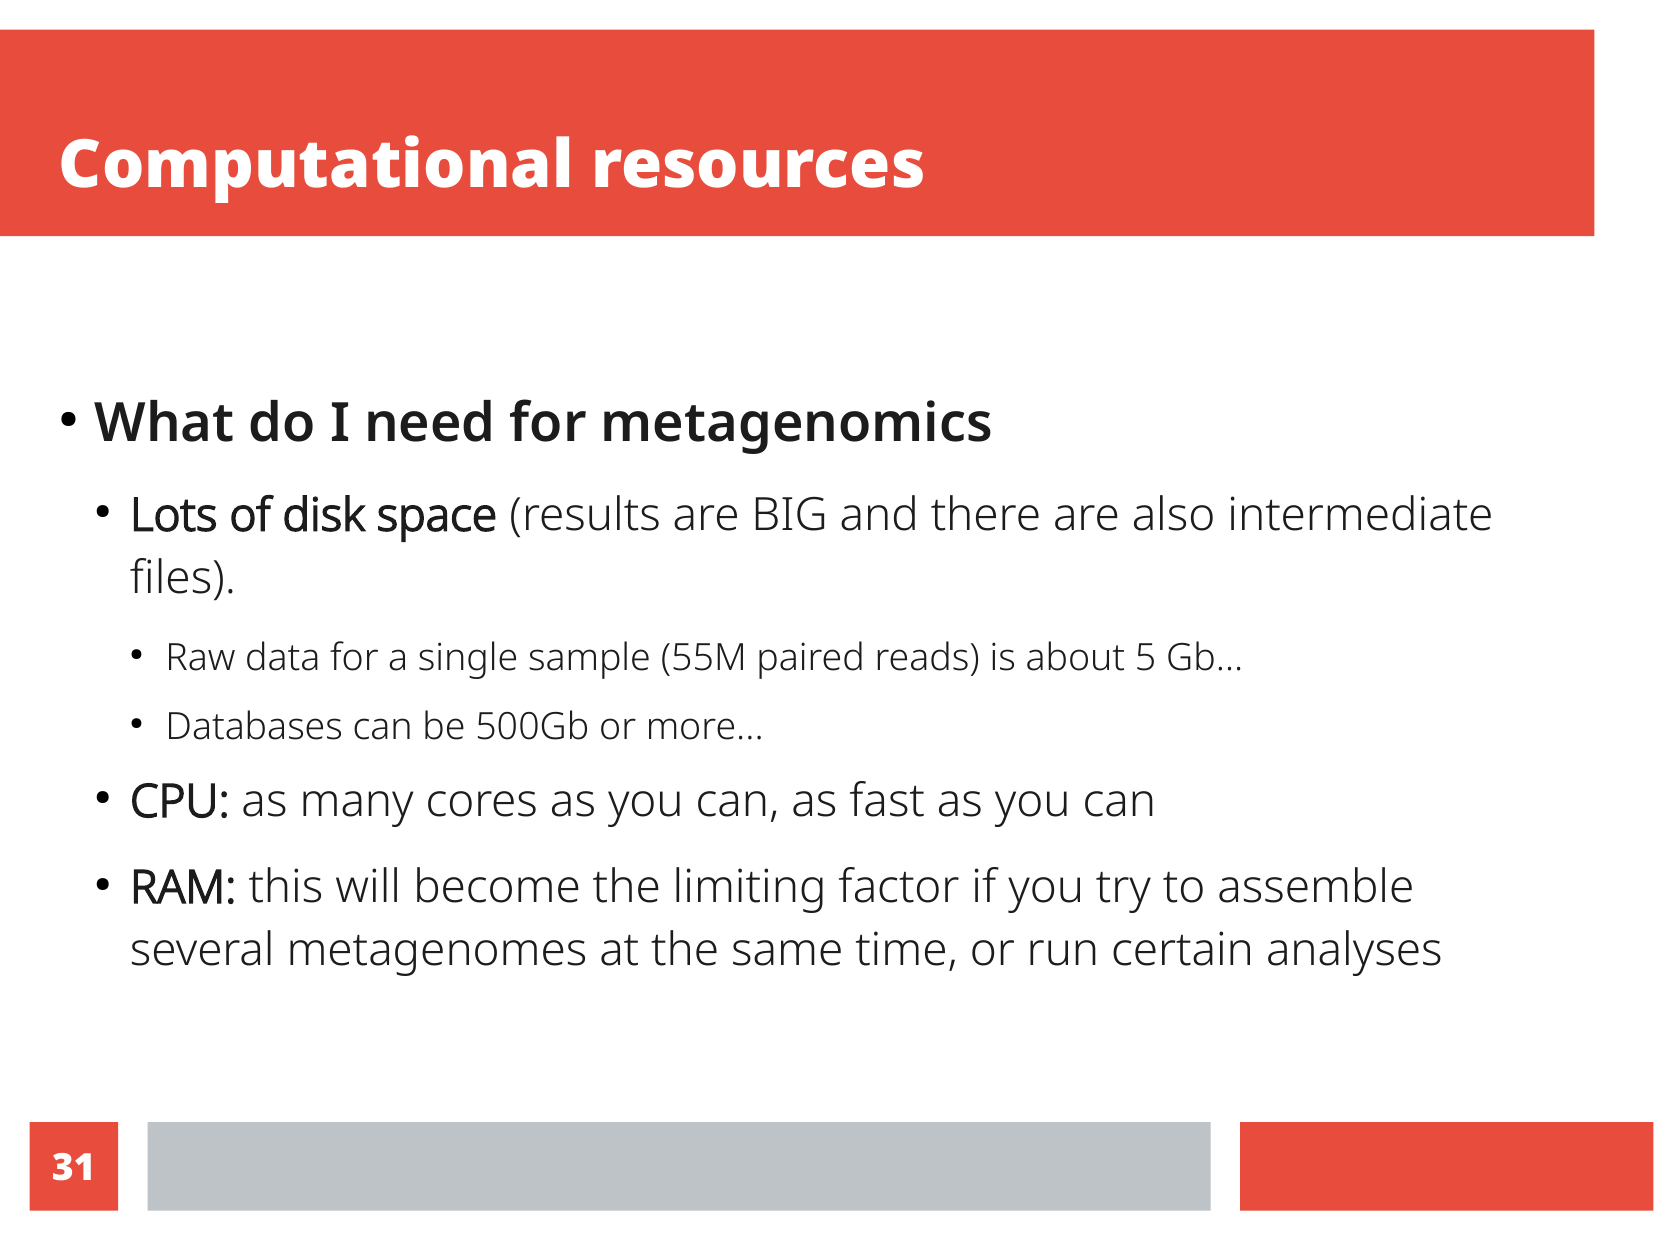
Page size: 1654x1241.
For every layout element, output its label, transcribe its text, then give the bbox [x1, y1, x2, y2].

list What do I need for metagenomics Lots of disk space (results are BIG and there are also intermediate files). Raw data for a single sample (55M paired reads) is about 5 Gb… Databases can be 500Gb or more... CPU: as many cores as you can, as fast as you can RAM: this will become the limiting factor if you try to assemble several metagenomes at the same time, or run certain analyses [59, 383, 1565, 985]
title Computational resources [59, 59, 1595, 207]
